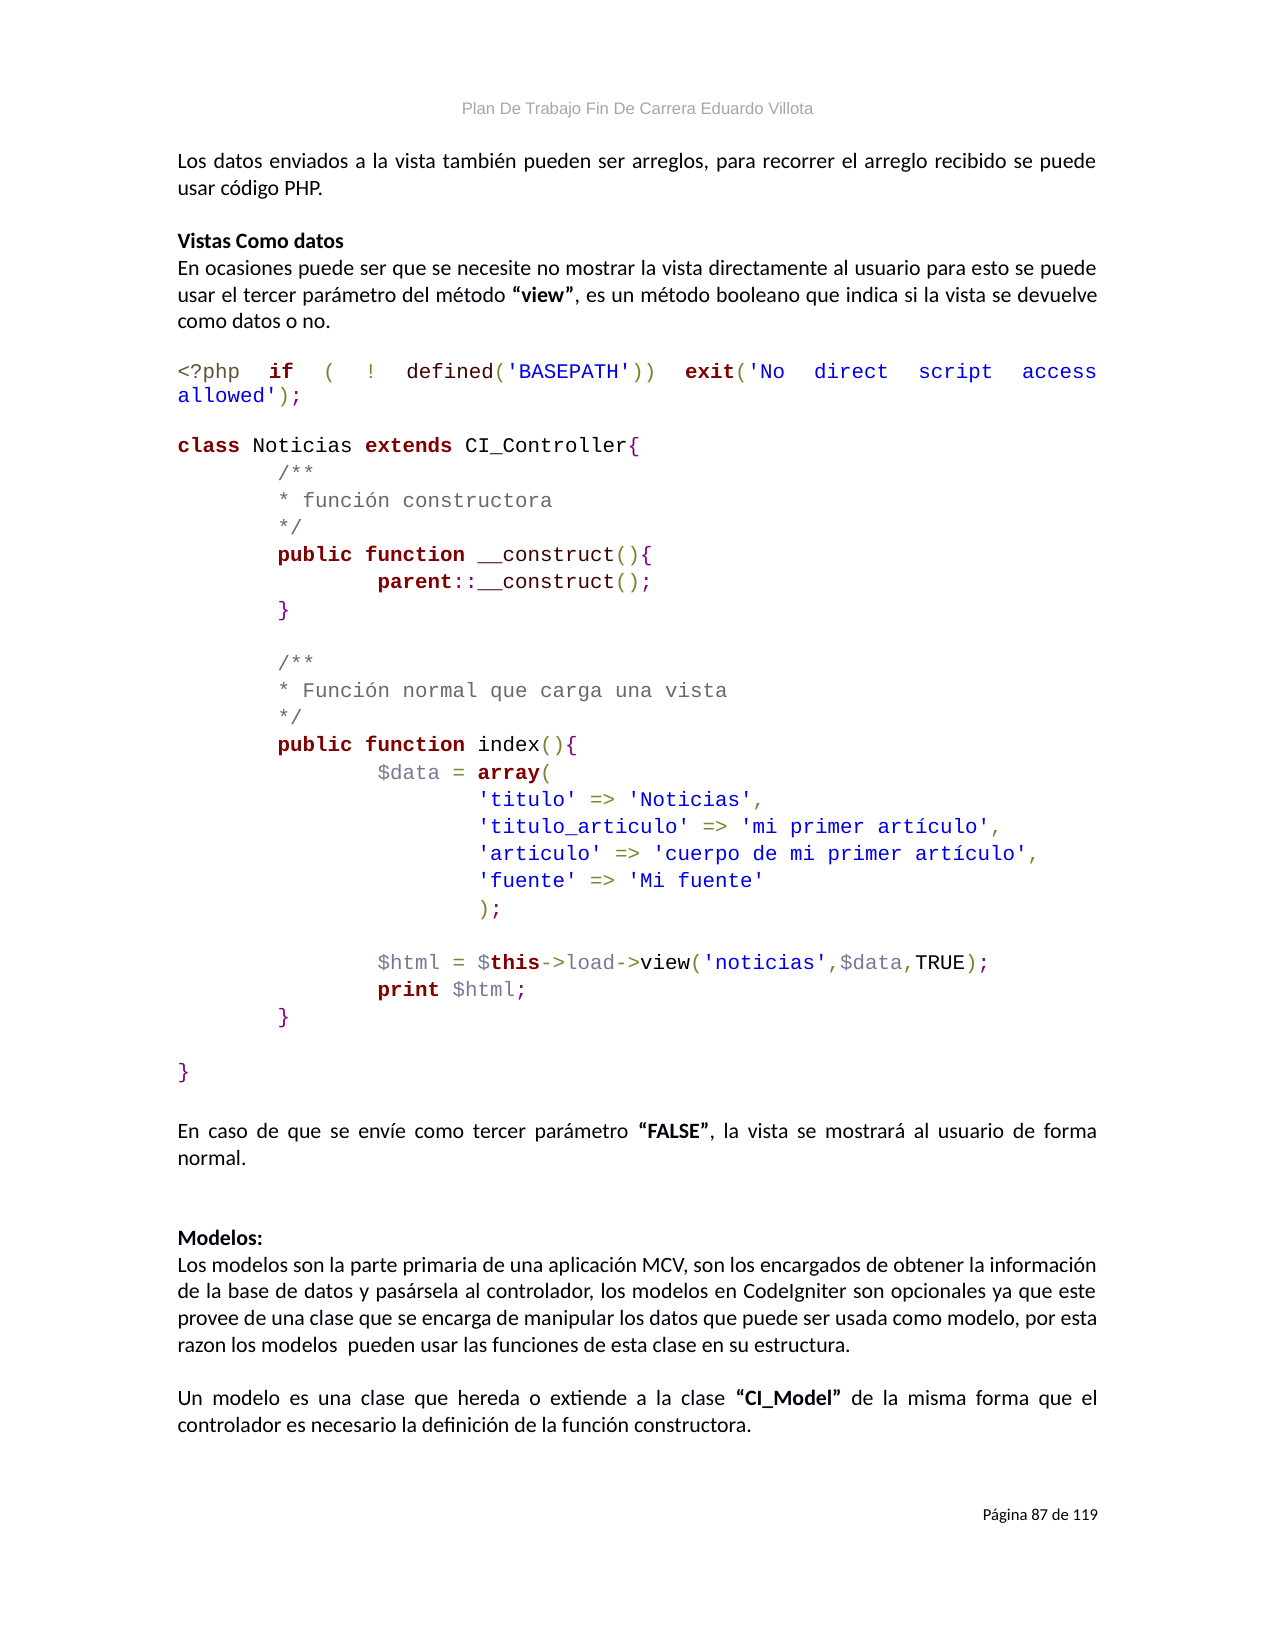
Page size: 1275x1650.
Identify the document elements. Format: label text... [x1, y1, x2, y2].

text /** [177, 463, 1098, 486]
text Modelos: [177, 1224, 1098, 1251]
text } [177, 1006, 1098, 1030]
text } [177, 598, 1098, 622]
text <?php if ( ! defined('BASEPATH')) exit('No direct script access allowed'); [177, 361, 1098, 408]
text En caso de que se envíe como tercer parámetro “FALSE”, la vista se mostrará al usuario de forma normal. [177, 1117, 1098, 1171]
text } [177, 1061, 1098, 1084]
text * función constructora [177, 490, 1098, 513]
text parent::__construct(); [177, 571, 1098, 595]
text print $html; [177, 979, 1098, 1003]
text class Noticias extends CI_Controller{ [177, 435, 1098, 459]
text */ [177, 707, 1098, 731]
text ); [177, 898, 1098, 921]
text En ocasiones puede ser que se necesite no mostrar la vista directamente al usuario para esto se puede usar el tercer parámetro del método “view”, es un método booleano que indica si la vista se devuelve como datos o no. [177, 254, 1098, 334]
text Los datos enviados a la vista también pueden ser arreglos, para recorrer el arreglo recibido se puede usar código PHP. [177, 148, 1098, 201]
text /** [177, 653, 1098, 677]
text 'titulo' => 'Noticias', [177, 789, 1098, 812]
text * Función normal que carga una vista [177, 680, 1098, 704]
text $data = array( [177, 762, 1098, 785]
text 'fuente' => 'Mi fuente' [177, 870, 1098, 894]
text 'titulo_articulo' => 'mi primer artículo', [177, 816, 1098, 840]
text */ [177, 517, 1098, 541]
text 'articulo' => 'cuerpo de mi primer artículo', [177, 843, 1098, 867]
text Un modelo es una clase que hereda o extiende a la clase “CI_Model” de la misma forma que el controlador es necesario la definición de la función constructora. [177, 1384, 1098, 1437]
text $html = $this->load->view('noticias',$data,TRUE); [177, 952, 1098, 976]
text Los modelos son la parte primaria de una aplicación MCV, son los encargados de obtener la información de la base de datos y pasársela al controlador, los modelos en CodeIgniter son opcionales ya que este provee de una clase que se encarga de manipular los datos que puede ser usada como modelo, por esta razon los modelos pueden usar las funciones de esta clase en su estructura. [177, 1251, 1098, 1357]
text public function __construct(){ [177, 544, 1098, 568]
text public function index(){ [177, 734, 1098, 758]
text Vistas Como datos [177, 228, 1098, 254]
